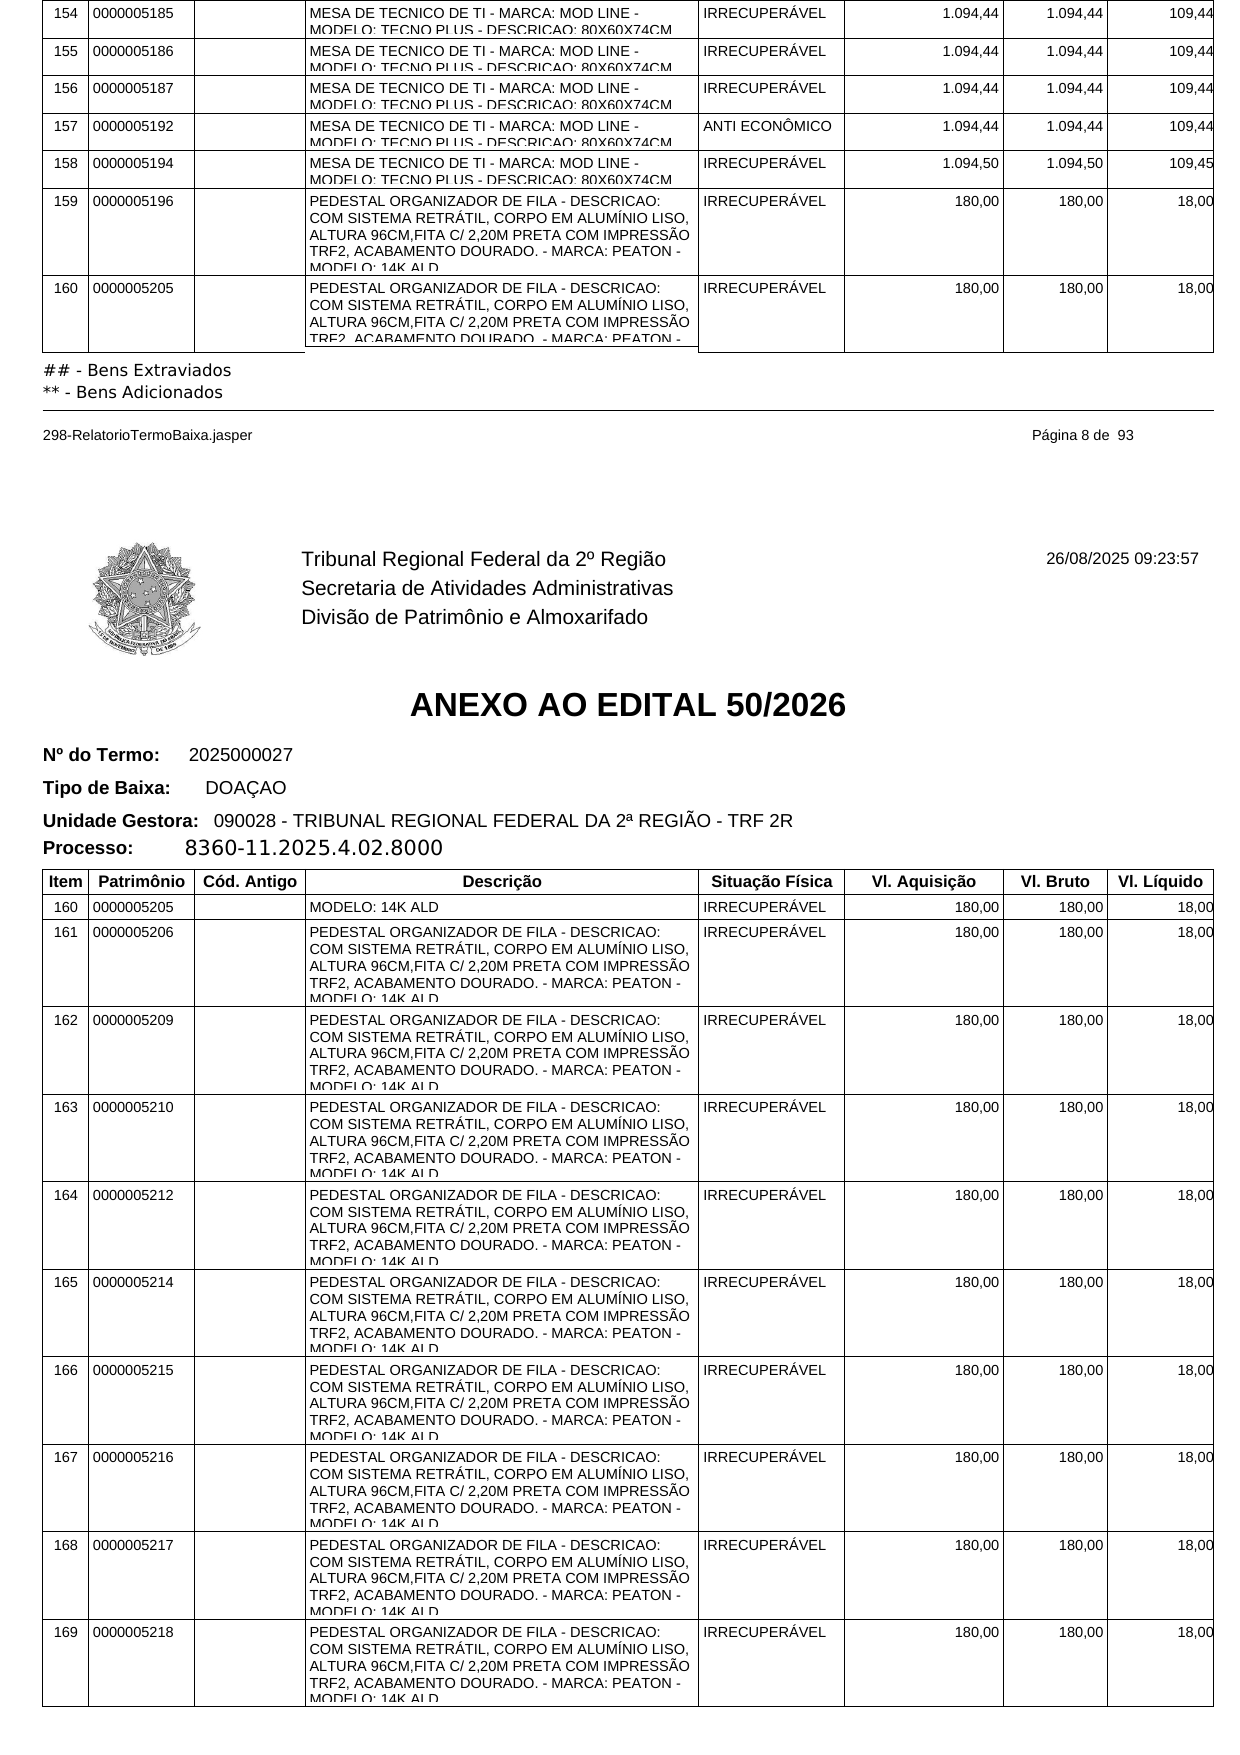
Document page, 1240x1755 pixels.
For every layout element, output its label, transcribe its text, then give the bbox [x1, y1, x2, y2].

table_cell [897, 725, 938, 742]
table_cell [305, 860, 313, 869]
table_cell [1214, 860, 1240, 869]
table_cell [43, 800, 88, 808]
table_cell [195, 114, 305, 150]
table_cell [1, 113, 42, 150]
table_cell [1114, 413, 1199, 425]
table_cell [205, 767, 213, 775]
table_cell 109,44 [1108, 114, 1213, 150]
table_cell 1.094,50 [1004, 151, 1107, 187]
table_cell 180,00 [1004, 1620, 1107, 1706]
table_cell 0000005194 [89, 151, 194, 187]
table_cell [180, 725, 184, 742]
table_cell [699, 800, 841, 808]
table_cell [1214, 38, 1240, 75]
table_cell [459, 629, 474, 633]
table_cell [1199, 446, 1209, 539]
table_cell 93 [1114, 425, 1213, 446]
table_cell [964, 540, 1003, 546]
table_cell [474, 629, 626, 633]
table_cell [301, 413, 305, 425]
table_cell [1, 75, 42, 112]
table_cell [1214, 894, 1240, 919]
table_cell [1214, 683, 1240, 725]
table_cell PEDESTAL ORGANIZADOR DE FILA - DESCRICAO: COM SISTEMA RETRÁTIL, CORPO EM ALUMÍNIO LISO, ALTURA 96CM,FITA C/ 2,20M PRETA COM IMPRESSÃO TRF2, ACABAMENTO DOURADO. - MARCA: PEATON - MODELO: 14K ALD [306, 1357, 698, 1444]
table_cell [939, 629, 963, 633]
table_cell [1199, 540, 1209, 546]
table_cell [897, 742, 938, 767]
table_cell [301, 633, 1213, 658]
table_cell [1, 575, 42, 600]
table_cell [1107, 360, 1113, 381]
table_cell [201, 725, 205, 742]
table_cell [841, 360, 845, 381]
table_cell [89, 413, 180, 425]
table_cell MESA DE TECNICO DE TI - MARCA: MOD LINE - MODELO: TECNO PLUS - DESCRICAO: 80X60X74CM [306, 114, 698, 150]
table_cell DOAÇAO [205, 775, 1213, 800]
table_cell PEDESTAL ORGANIZADOR DE FILA - DESCRICAO: COM SISTEMA RETRÁTIL, CORPO EM ALUMÍNIO LISO, ALTURA 96CM,FITA C/ 2,20M PRETA COM IMPRESSÃO TRF2, ACABAMENTO DOURADO. - MARCA: PEATON - MODELO: 14K ALD [306, 1007, 698, 1094]
table_cell [1114, 404, 1199, 410]
table_cell [189, 413, 195, 425]
table_cell [1214, 383, 1240, 404]
table_cell [1, 1531, 42, 1619]
table_cell [699, 425, 841, 446]
table_cell [964, 383, 1003, 404]
table_cell [1, 413, 43, 425]
table_cell 18,00 [1108, 276, 1213, 352]
table_cell [1, 775, 43, 800]
table_cell [964, 413, 1003, 425]
table_cell IRRECUPERÁVEL [699, 76, 844, 112]
table_cell [1107, 725, 1113, 742]
table_cell [1214, 352, 1240, 360]
table_cell [195, 725, 201, 742]
table_cell 180,00 [845, 189, 1003, 275]
table_cell [459, 767, 474, 775]
table_cell 180,00 [1004, 920, 1107, 1006]
table_cell [245, 540, 286, 658]
table_cell [286, 404, 301, 410]
table_cell [964, 725, 1003, 742]
table_cell [845, 353, 897, 360]
table_cell [1, 38, 42, 75]
table_cell 1.094,44 [845, 39, 1003, 75]
table_cell [1107, 658, 1113, 683]
table_cell [897, 446, 938, 539]
table_cell Patrimônio [89, 870, 194, 894]
table_cell [286, 604, 301, 629]
table_cell [1199, 383, 1209, 404]
table_cell [626, 540, 693, 546]
table_cell 167 [43, 1445, 88, 1531]
table_cell 0000005187 [89, 76, 194, 112]
table_cell [184, 413, 188, 425]
table_cell [195, 1007, 305, 1094]
table_cell IRRECUPERÁVEL [699, 276, 844, 352]
table_cell [1114, 860, 1199, 869]
table_cell 0000005212 [89, 1182, 194, 1269]
table_cell [195, 76, 305, 112]
table_cell [1214, 413, 1240, 425]
table_cell [201, 413, 205, 425]
table_cell [474, 742, 626, 767]
table_cell [699, 725, 841, 742]
table_cell [939, 767, 963, 775]
table_cell [189, 446, 195, 539]
table_cell [305, 725, 313, 742]
table_cell IRRECUPERÁVEL [699, 151, 844, 187]
table_cell [1199, 860, 1209, 869]
table_cell [1, 658, 43, 683]
table_cell [474, 600, 626, 604]
table_cell [1, 742, 43, 767]
table_cell 180,00 [845, 1095, 1003, 1181]
table_cell ** - Bens Adicionados [43, 383, 313, 404]
table_cell [474, 446, 626, 539]
table_cell [1214, 1269, 1240, 1356]
table_cell [897, 571, 938, 575]
table_cell [1114, 540, 1199, 546]
table_cell [459, 571, 474, 575]
table_cell [43, 413, 88, 425]
table_cell [195, 1357, 305, 1444]
table_cell 0000005216 [89, 1445, 194, 1531]
table_cell [214, 767, 286, 775]
table_cell [693, 352, 699, 360]
table_cell [841, 548, 845, 569]
table_cell [845, 425, 897, 446]
table_cell 154 [43, 1, 88, 37]
table_cell 18,00 [1108, 1007, 1213, 1094]
table_cell 18,00 [1108, 1182, 1213, 1269]
table_cell [189, 353, 195, 360]
table_cell [626, 446, 693, 539]
table_cell [939, 571, 963, 575]
table_cell [1003, 353, 1107, 360]
table_cell [43, 767, 88, 775]
table_cell 0000005192 [89, 114, 194, 150]
table_cell 18,00 [1108, 1270, 1213, 1356]
table_cell [1214, 150, 1240, 187]
table_cell [1003, 658, 1107, 683]
table_cell [845, 383, 897, 404]
table_cell [1, 1619, 42, 1706]
table_cell [1214, 1094, 1240, 1181]
table_cell 109,44 [1108, 1, 1213, 37]
table_cell IRRECUPERÁVEL [699, 1182, 844, 1269]
table_cell [180, 835, 184, 860]
table_cell [1003, 360, 1107, 381]
table_cell [964, 571, 1003, 575]
table_cell [626, 658, 693, 683]
table_cell [474, 404, 626, 410]
table_cell [459, 540, 474, 546]
table_cell [699, 413, 841, 425]
table_cell [626, 860, 693, 869]
table_cell [1214, 548, 1240, 569]
table_cell [301, 658, 305, 683]
table_cell [897, 404, 938, 410]
table_cell [1, 835, 43, 860]
table_cell [1107, 413, 1113, 425]
table_cell [314, 540, 459, 546]
table_cell [964, 742, 1003, 767]
table_cell [195, 151, 305, 187]
table_cell [205, 659, 213, 683]
table_cell [845, 446, 897, 539]
table_cell [1107, 383, 1113, 404]
table_cell [214, 860, 286, 869]
table_cell [1209, 383, 1213, 404]
table_cell [459, 360, 474, 381]
table_cell [1003, 404, 1107, 410]
table_cell [195, 1532, 305, 1619]
table_cell [1, 548, 42, 569]
table_cell [897, 548, 938, 569]
table_cell 166 [43, 1357, 88, 1444]
table_cell [286, 540, 301, 546]
table_cell 161 [43, 920, 88, 1006]
table_cell [459, 413, 474, 425]
table_cell [89, 725, 180, 742]
table_cell [1, 383, 43, 404]
table_cell [699, 383, 841, 404]
table_cell 0000005205 [89, 276, 194, 352]
table_cell [964, 767, 1003, 775]
table_cell Cód. Antigo [195, 870, 305, 894]
table_cell [1, 1356, 42, 1444]
table_cell 162 [43, 1007, 88, 1094]
table_cell [474, 540, 626, 546]
table_cell Tribunal Regional Federal da 2º Região [301, 546, 841, 571]
table_cell [1214, 275, 1240, 346]
table_cell [1003, 767, 1107, 775]
table_cell [459, 600, 474, 604]
table_cell [89, 446, 180, 539]
table_cell [89, 404, 180, 410]
table_cell [189, 659, 195, 683]
table_cell Vl. Bruto [1004, 870, 1107, 894]
table_cell [939, 360, 963, 381]
table_cell IRRECUPERÁVEL [699, 189, 844, 275]
table_cell 180,00 [845, 895, 1003, 919]
table_cell [845, 725, 897, 742]
table_cell [626, 767, 693, 775]
table_cell [305, 658, 313, 683]
table_cell [195, 659, 201, 683]
table_cell [205, 353, 213, 360]
table_cell [964, 658, 1003, 683]
table_cell [184, 659, 188, 683]
table_cell [1107, 860, 1113, 869]
table_cell [939, 404, 963, 410]
table_cell [626, 629, 693, 633]
table_cell 0000005206 [89, 920, 194, 1006]
table_cell Descrição [306, 870, 698, 894]
table_cell [964, 600, 1003, 604]
table_cell Página 8 de [964, 425, 1113, 446]
table_cell 180,00 [1004, 1182, 1107, 1269]
table_cell [474, 352, 626, 360]
table_cell [214, 658, 286, 683]
table_cell [314, 404, 459, 410]
table_cell [699, 540, 841, 546]
table_cell 0000005210 [89, 1095, 194, 1181]
table_cell [845, 860, 897, 869]
table_cell 180,00 [845, 1620, 1003, 1706]
table_cell ANEXO AO EDITAL 50/2026 [43, 683, 1213, 725]
table_cell [626, 742, 897, 767]
table_cell [474, 800, 626, 808]
table_cell [305, 446, 313, 539]
table_cell PEDESTAL ORGANIZADOR DE FILA - DESCRICAO: COM SISTEMA RETRÁTIL, CORPO EM ALUMÍNIO LISO, ALTURA 96CM,FITA C/ 2,20M PRETA COM IMPRESSÃO TRF2, ACABAMENTO DOURADO. - MARCA: PEATON - MODELO: 14K ALD [306, 920, 698, 1006]
table_cell [286, 633, 301, 658]
table_cell [1214, 540, 1240, 546]
table_cell PEDESTAL ORGANIZADOR DE FILA - DESCRICAO: COM SISTEMA RETRÁTIL, CORPO EM ALUMÍNIO LISO, ALTURA 96CM,FITA C/ 2,20M PRETA COM IMPRESSÃO TRF2, ACABAMENTO DOURADO. - MARCA: PEATON - MODELO: 14K ALD [306, 1620, 698, 1706]
table_cell [286, 548, 301, 569]
table_cell IRRECUPERÁVEL [699, 1357, 844, 1444]
table_cell 1.094,44 [845, 114, 1003, 150]
table_cell [301, 446, 305, 539]
table_cell 180,00 [845, 1532, 1003, 1619]
table_cell [1209, 413, 1213, 425]
table_cell [1209, 725, 1213, 742]
table_cell [314, 413, 459, 425]
table_cell IRRECUPERÁVEL [699, 1445, 844, 1531]
table_cell [939, 353, 963, 360]
table_cell [1003, 413, 1107, 425]
table_cell [305, 540, 313, 546]
table_cell [459, 352, 474, 360]
table_cell [459, 658, 474, 683]
table_cell [214, 413, 286, 425]
table_cell [964, 860, 1003, 869]
table_cell [1114, 629, 1199, 633]
table_cell [43, 353, 88, 360]
table_cell [314, 571, 459, 575]
table_cell 160 [43, 895, 88, 919]
table_cell [1214, 919, 1240, 1006]
table_cell [939, 800, 963, 808]
table_cell [180, 446, 184, 539]
table_cell [1214, 725, 1240, 742]
table_cell 090028 - TRIBUNAL REGIONAL FEDERAL DA 2ª REGIÃO - TRF 2R [214, 808, 1209, 833]
table_cell 0000005217 [89, 1532, 194, 1619]
table_cell [1003, 600, 1107, 604]
table_cell [1114, 383, 1199, 404]
table_cell [1214, 571, 1240, 575]
table_cell [1209, 548, 1213, 569]
table_cell [626, 352, 693, 360]
table_cell [1214, 658, 1240, 683]
table_cell [1214, 604, 1240, 629]
table_cell [845, 658, 897, 683]
table_cell [897, 658, 938, 683]
table_cell [89, 353, 180, 360]
table_cell [845, 600, 897, 604]
table_cell 168 [43, 1532, 88, 1619]
table_cell 180,00 [1004, 895, 1107, 919]
table_cell [845, 800, 897, 808]
table_cell [201, 659, 205, 683]
table_cell [845, 404, 897, 410]
table_cell 109,44 [1108, 76, 1213, 112]
table_cell [841, 446, 845, 539]
table_cell 164 [43, 1182, 88, 1269]
table_cell [474, 860, 626, 869]
table_cell [693, 383, 699, 404]
table_cell 0000005218 [89, 1620, 194, 1706]
table_cell [897, 413, 938, 425]
table_cell [1214, 404, 1240, 410]
table_cell [189, 800, 195, 808]
table_cell [459, 404, 474, 410]
table_cell Vl. Aquisição [845, 870, 1003, 894]
table_cell [286, 629, 301, 633]
table_cell [1, 683, 43, 725]
table_cell [1, 1444, 42, 1531]
table_cell [964, 446, 1003, 539]
table_cell MESA DE TECNICO DE TI - MARCA: MOD LINE - MODELO: TECNO PLUS - DESCRICAO: 80X60X74CM [306, 1, 698, 37]
table_cell [1, 604, 42, 629]
table_cell 109,45 [1108, 151, 1213, 187]
table_cell [195, 1445, 305, 1531]
table_cell [195, 413, 201, 425]
table_cell [459, 725, 474, 742]
table_cell [314, 767, 459, 775]
table_cell [1003, 571, 1107, 575]
table_cell [459, 347, 474, 352]
table_cell [845, 413, 897, 425]
table_cell MESA DE TECNICO DE TI - MARCA: MOD LINE - MODELO: TECNO PLUS - DESCRICAO: 80X60X74CM [306, 76, 698, 112]
table_cell [459, 860, 474, 869]
table_cell [314, 860, 459, 869]
table_cell [214, 353, 286, 360]
table_cell [1114, 742, 1199, 767]
table_cell [845, 767, 897, 775]
table_cell [195, 1095, 305, 1181]
table_cell [305, 800, 313, 808]
table_cell [939, 383, 963, 404]
table_cell [1003, 725, 1107, 742]
table_cell [897, 800, 938, 808]
table_cell 0000005215 [89, 1357, 194, 1444]
table_cell [1214, 1619, 1240, 1706]
table_cell [180, 659, 184, 683]
table_cell [626, 413, 693, 425]
table_cell [1214, 346, 1240, 352]
table_cell [693, 767, 699, 775]
table_cell [964, 800, 1003, 808]
table_cell [1114, 600, 1199, 604]
table_cell 180,00 [845, 1007, 1003, 1094]
table_cell 1.094,44 [1004, 114, 1107, 150]
table_cell IRRECUPERÁVEL [699, 39, 844, 75]
table_cell [1, 725, 43, 742]
table_cell [1199, 742, 1209, 767]
table_cell [693, 360, 699, 381]
table_cell PEDESTAL ORGANIZADOR DE FILA - DESCRICAO: COM SISTEMA RETRÁTIL, CORPO EM ALUMÍNIO LISO, ALTURA 96CM,FITA C/ 2,20M PRETA COM IMPRESSÃO TRF2, ACABAMENTO DOURADO. - MARCA: PEATON - MODELO: 14K ALD [306, 1182, 698, 1269]
table_cell [43, 659, 88, 683]
table_cell [1, 767, 43, 775]
table_cell [1209, 808, 1213, 833]
table_cell [693, 446, 699, 539]
table_cell [195, 353, 201, 360]
table_cell [1214, 575, 1240, 600]
table_cell [1214, 633, 1240, 658]
table_cell ANTI ECONÔMICO [699, 114, 844, 150]
table_cell [474, 725, 626, 742]
table_cell [286, 353, 301, 360]
table_cell [286, 571, 301, 575]
table_cell 0000005186 [89, 39, 194, 75]
table_cell 0000005196 [89, 189, 194, 275]
table_cell [205, 404, 213, 410]
table_cell [1214, 1356, 1240, 1444]
table_cell [205, 446, 213, 539]
table_cell [1214, 800, 1240, 808]
table_cell [897, 600, 938, 604]
table_cell [43, 860, 88, 869]
table_cell [314, 446, 459, 539]
table_cell 18,00 [1108, 189, 1213, 275]
table_cell 1.094,44 [845, 76, 1003, 112]
table_cell MODELO: 14K ALD [306, 895, 698, 919]
table_cell [195, 860, 201, 869]
table_cell [939, 725, 963, 742]
table_cell 163 [43, 1095, 88, 1181]
table_cell IRRECUPERÁVEL [699, 1532, 844, 1619]
table_cell [1199, 629, 1209, 633]
table_cell [897, 540, 938, 546]
table_cell 180,00 [1004, 189, 1107, 275]
table_cell [314, 629, 459, 633]
table_cell [189, 860, 195, 869]
table_cell 180,00 [845, 276, 1003, 352]
table_cell [1, 540, 42, 546]
table_cell [1003, 629, 1107, 633]
table_cell [1214, 869, 1240, 894]
table_cell 180,00 [1004, 1270, 1107, 1356]
table_cell 180,00 [1004, 1095, 1107, 1181]
table_cell [939, 446, 963, 539]
table_cell 109,44 [1108, 39, 1213, 75]
table_cell [897, 767, 938, 775]
table_cell [459, 446, 474, 539]
table_cell PEDESTAL ORGANIZADOR DE FILA - DESCRICAO: COM SISTEMA RETRÁTIL, CORPO EM ALUMÍNIO LISO, ALTURA 96CM,FITA C/ 2,20M PRETA COM IMPRESSÃO TRF2, ACABAMENTO DOURADO. - MARCA: PEATON - [306, 276, 698, 346]
table_cell [201, 446, 205, 539]
table_cell [314, 347, 459, 352]
table_cell [1, 1094, 42, 1181]
table_cell [1, 150, 42, 187]
table_cell [1003, 446, 1107, 539]
table_cell 0000005209 [89, 1007, 194, 1094]
table_cell [964, 629, 1003, 633]
table_cell [964, 353, 1003, 360]
table_cell [626, 800, 693, 808]
table_cell [1003, 800, 1107, 808]
table_cell PEDESTAL ORGANIZADOR DE FILA - DESCRICAO: COM SISTEMA RETRÁTIL, CORPO EM ALUMÍNIO LISO, ALTURA 96CM,FITA C/ 2,20M PRETA COM IMPRESSÃO TRF2, ACABAMENTO DOURADO. - MARCA: PEATON - MODELO: 14K ALD [306, 1445, 698, 1531]
table_cell [1, 360, 43, 381]
table_cell Divisão de Patrimônio e Almoxarifado [301, 604, 1213, 629]
table_cell [1, 800, 43, 808]
table_cell [1199, 800, 1209, 808]
table_cell [195, 446, 201, 539]
table_cell IRRECUPERÁVEL [699, 1095, 844, 1181]
table_cell [845, 548, 897, 569]
table_cell [964, 360, 1003, 381]
table_cell [184, 725, 188, 742]
table_cell [184, 446, 188, 539]
table_cell PEDESTAL ORGANIZADOR DE FILA - DESCRICAO: COM SISTEMA RETRÁTIL, CORPO EM ALUMÍNIO LISO, ALTURA 96CM,FITA C/ 2,20M PRETA COM IMPRESSÃO TRF2, ACABAMENTO DOURADO. - MARCA: PEATON - MODELO: 14K ALD [306, 1095, 698, 1181]
table_cell [1214, 629, 1240, 633]
table_cell [699, 353, 841, 360]
table_cell [1, 633, 42, 658]
table_cell [1199, 600, 1209, 604]
table_cell [1209, 658, 1213, 683]
table_cell [286, 658, 301, 683]
table_cell MESA DE TECNICO DE TI - MARCA: MOD LINE - MODELO: TECNO PLUS - DESCRICAO: 80X60X74CM [306, 151, 698, 187]
table_cell Processo: [43, 835, 180, 860]
table_cell [305, 404, 313, 410]
table_cell [845, 540, 897, 546]
table_cell [1199, 404, 1209, 410]
table_cell [1, 404, 43, 410]
table_cell 18,00 [1108, 1095, 1213, 1181]
table_cell [314, 360, 459, 381]
table_cell [195, 1270, 305, 1356]
table_cell [89, 767, 180, 775]
table_cell [474, 360, 626, 381]
table_cell 180,00 [1004, 276, 1107, 352]
table_cell 18,00 [1108, 1357, 1213, 1444]
table_cell 165 [43, 1270, 88, 1356]
table_cell [43, 446, 88, 539]
table_cell 1.094,50 [845, 151, 1003, 187]
table_cell 2025000027 [189, 742, 459, 767]
table_cell [1199, 725, 1209, 742]
table_cell [626, 383, 693, 404]
table_cell [43, 404, 88, 410]
table_cell [1214, 1181, 1240, 1269]
table_cell [1003, 860, 1107, 869]
table_cell PEDESTAL ORGANIZADOR DE FILA - DESCRICAO: COM SISTEMA RETRÁTIL, CORPO EM ALUMÍNIO LISO, ALTURA 96CM,FITA C/ 2,20M PRETA COM IMPRESSÃO TRF2, ACABAMENTO DOURADO. - MARCA: PEATON - MODELO: 14K ALD [306, 1532, 698, 1619]
table_cell [939, 600, 963, 604]
table_cell [1107, 446, 1113, 539]
table_cell [626, 360, 693, 381]
table_cell [1214, 0, 1240, 37]
table_cell [964, 404, 1003, 410]
table_cell 180,00 [845, 920, 1003, 1006]
table_cell [1199, 571, 1209, 575]
table_cell [1, 425, 43, 446]
table_cell [1199, 360, 1209, 381]
table_cell 0000005214 [89, 1270, 194, 1356]
table_cell [699, 658, 841, 683]
table_cell [1209, 446, 1213, 539]
table_cell [195, 39, 305, 75]
table_cell [1003, 742, 1107, 767]
table_cell [474, 571, 626, 575]
table_cell 18,00 [1108, 1620, 1213, 1706]
table_cell [1, 446, 43, 539]
table_cell [286, 800, 301, 808]
table_cell [1107, 353, 1113, 360]
table_cell 180,00 [1004, 1445, 1107, 1531]
table_cell Item [43, 870, 88, 894]
table_cell [1114, 800, 1199, 808]
table_cell 8360-11.2025.4.02.8000 [184, 835, 1213, 860]
table_cell [699, 404, 841, 410]
table_cell ## - Bens Extraviados [43, 360, 313, 381]
table_cell [1214, 835, 1240, 860]
table_cell [301, 725, 305, 742]
table_cell [189, 767, 195, 775]
table_cell [699, 767, 841, 775]
table_cell IRRECUPERÁVEL [699, 1620, 844, 1706]
table_cell [939, 742, 963, 767]
table_cell [314, 383, 459, 404]
table_cell [1209, 360, 1213, 381]
table_cell [43, 725, 88, 742]
table_cell [1214, 1531, 1240, 1619]
table_cell [1, 629, 42, 633]
table_cell 180,00 [845, 1182, 1003, 1269]
table_cell [1114, 353, 1199, 360]
table_cell Unidade Gestora: [43, 808, 213, 833]
table_cell [1214, 775, 1240, 800]
table_cell [693, 658, 699, 683]
table_cell [1214, 767, 1240, 775]
table_cell Secretaria de Atividades Administrativas [301, 575, 1213, 600]
table_cell [897, 860, 938, 869]
table_cell [1214, 425, 1240, 446]
table_cell [305, 413, 313, 425]
table_cell [1214, 600, 1240, 604]
table_cell [1114, 571, 1199, 575]
table_cell [214, 800, 286, 808]
table_cell [699, 600, 841, 604]
table_cell [845, 629, 897, 633]
table_cell 180,00 [1004, 1007, 1107, 1094]
table_cell [1, 275, 42, 346]
table_cell 155 [43, 39, 88, 75]
table_cell 160 [43, 276, 88, 352]
table_cell [626, 600, 693, 604]
table_cell [939, 425, 963, 446]
table_cell [693, 413, 699, 425]
table_cell [1199, 658, 1209, 683]
table_cell [205, 800, 213, 808]
table_cell [195, 1182, 305, 1269]
table_cell [626, 404, 693, 410]
table_cell [897, 629, 938, 633]
table_cell [1, 346, 42, 352]
table_cell [1, 1006, 42, 1094]
table_cell [1107, 767, 1113, 775]
table_cell [89, 659, 180, 683]
table_cell [314, 725, 459, 742]
table_cell 18,00 [1108, 1532, 1213, 1619]
table_cell [1, 1269, 42, 1356]
table_cell [841, 413, 845, 425]
table_cell Situação Física [699, 870, 844, 894]
table_cell [180, 413, 184, 425]
table_cell [845, 571, 897, 575]
table_cell 0000005185 [89, 1, 194, 37]
table_cell [1, 0, 42, 37]
table_cell [1199, 413, 1209, 425]
table_cell [474, 347, 626, 352]
table_cell 1.094,44 [1004, 76, 1107, 112]
table_cell [693, 860, 699, 869]
table_cell [1114, 767, 1199, 775]
table_cell [89, 800, 180, 808]
table_cell [1214, 808, 1240, 833]
table_cell [841, 425, 845, 446]
table_cell PEDESTAL ORGANIZADOR DE FILA - DESCRICAO: COM SISTEMA RETRÁTIL, CORPO EM ALUMÍNIO LISO, ALTURA 96CM,FITA C/ 2,20M PRETA COM IMPRESSÃO TRF2, ACABAMENTO DOURADO. - MARCA: PEATON - MODELO: 14K ALD [306, 1270, 698, 1356]
table_cell [89, 860, 180, 869]
table_cell [314, 800, 459, 808]
table_cell 180,00 [1004, 1357, 1107, 1444]
table_cell 180,00 [845, 1445, 1003, 1531]
table_cell [897, 425, 938, 446]
table_cell [305, 767, 313, 775]
table_cell [1, 808, 43, 833]
table_cell [214, 446, 286, 539]
table_cell [939, 540, 963, 546]
table_cell [286, 575, 301, 600]
table_cell [699, 629, 841, 633]
table_cell [286, 767, 301, 775]
table_cell 157 [43, 114, 88, 150]
table_cell 0000005205 [89, 895, 194, 919]
table_cell [286, 725, 301, 742]
table_cell [286, 860, 301, 869]
table_cell [214, 404, 286, 410]
table_cell [1214, 75, 1240, 112]
table_cell [1214, 1444, 1240, 1531]
table_cell IRRECUPERÁVEL [699, 920, 844, 1006]
table_cell [693, 725, 699, 742]
table_cell MESA DE TECNICO DE TI - MARCA: MOD LINE - MODELO: TECNO PLUS - DESCRICAO: 80X60X74CM [306, 39, 698, 75]
table_cell [1214, 188, 1240, 275]
table_cell [305, 347, 313, 352]
table_cell [1214, 1006, 1240, 1094]
table_cell 180,00 [845, 1357, 1003, 1444]
table_cell [474, 658, 626, 683]
table_cell 158 [43, 151, 88, 187]
table_cell [1199, 353, 1209, 360]
table_cell [1, 894, 42, 919]
table_cell [939, 413, 963, 425]
table_cell IRRECUPERÁVEL [699, 1, 844, 37]
table_cell PEDESTAL ORGANIZADOR DE FILA - DESCRICAO: COM SISTEMA RETRÁTIL, CORPO EM ALUMÍNIO LISO, ALTURA 96CM,FITA C/ 2,20M PRETA COM IMPRESSÃO TRF2, ACABAMENTO DOURADO. - MARCA: PEATON - MODELO: 14K ALD [306, 189, 698, 275]
table_cell [314, 352, 459, 360]
table_cell [841, 658, 845, 683]
table_cell [459, 383, 474, 404]
table_cell [189, 725, 195, 742]
table_cell [1214, 113, 1240, 150]
table_cell [939, 860, 963, 869]
table_cell [195, 189, 305, 275]
table_cell [474, 767, 626, 775]
table_cell [201, 775, 205, 800]
table_cell [626, 347, 693, 352]
table_cell [1114, 360, 1199, 381]
table_cell IRRECUPERÁVEL [699, 1007, 844, 1094]
table_cell [214, 725, 286, 742]
table_cell [474, 413, 626, 425]
table_cell 1.094,44 [1004, 1, 1107, 37]
table_cell [1214, 446, 1240, 539]
table_cell [699, 446, 841, 539]
table_cell [1003, 540, 1107, 546]
table_cell [841, 383, 845, 404]
table_cell [314, 600, 459, 604]
table_cell Vl. Líquido [1108, 870, 1213, 894]
table_cell [205, 860, 213, 869]
table_cell [699, 860, 841, 869]
table_cell 18,00 [1108, 920, 1213, 1006]
table_cell 18,00 [1108, 895, 1213, 919]
table_cell [1199, 767, 1209, 775]
table_cell 180,00 [1004, 1532, 1107, 1619]
table_cell [286, 413, 301, 425]
table_cell [845, 360, 897, 381]
table_cell [1, 352, 43, 360]
table_cell 156 [43, 76, 88, 112]
table_cell [459, 742, 474, 767]
table_cell [314, 658, 459, 683]
table_cell [195, 920, 305, 1006]
table_cell [195, 276, 305, 352]
table_cell [897, 383, 938, 404]
table_cell [1114, 725, 1199, 742]
table_cell 159 [43, 189, 88, 275]
table_cell IRRECUPERÁVEL [699, 895, 844, 919]
table_cell [897, 353, 938, 360]
table_cell [1, 1181, 42, 1269]
table_cell [305, 352, 313, 360]
table_cell 169 [43, 1620, 88, 1706]
table_cell [286, 446, 301, 539]
table_cell 180,00 [845, 1270, 1003, 1356]
table_cell [1114, 658, 1199, 683]
table_cell IRRECUPERÁVEL [699, 1270, 844, 1356]
table_cell [286, 600, 301, 604]
table_cell [1, 919, 42, 1006]
table_cell [626, 725, 693, 742]
table_cell [195, 767, 201, 775]
table_cell [1114, 446, 1199, 539]
table_cell [459, 800, 474, 808]
table_cell [1, 571, 42, 575]
table_cell [897, 360, 938, 381]
table_cell [1107, 742, 1113, 767]
table_cell [195, 895, 305, 919]
table_cell [693, 800, 699, 808]
table_cell [195, 800, 201, 808]
table_cell [626, 571, 693, 575]
table_cell [699, 571, 841, 575]
table_cell [1209, 742, 1213, 767]
table_cell [841, 725, 845, 742]
table_cell [1, 860, 43, 869]
table_cell [195, 1620, 305, 1706]
table_cell [699, 360, 841, 381]
table_cell Tipo de Baixa: [43, 775, 201, 800]
table_cell 26/08/2025 09:23:57 [939, 548, 1199, 569]
table_cell [1003, 383, 1107, 404]
table_cell [1107, 800, 1113, 808]
table_cell 298-RelatorioTermoBaixa.jasper [43, 425, 693, 446]
table_cell [939, 658, 963, 683]
table_cell [474, 383, 626, 404]
table_cell [205, 413, 213, 425]
table_cell [1214, 360, 1240, 381]
table_cell [1, 188, 42, 275]
table_cell Nº do Termo: [43, 742, 188, 767]
table_cell [693, 425, 699, 446]
table_cell [1214, 742, 1240, 767]
table_cell 18,00 [1108, 1445, 1213, 1531]
table_cell [1199, 548, 1209, 569]
table_cell [205, 725, 213, 742]
table_cell [195, 1, 305, 37]
table_cell [1, 600, 42, 604]
table_cell [1, 869, 42, 894]
table_cell 1.094,44 [1004, 39, 1107, 75]
table_cell 1.094,44 [845, 1, 1003, 37]
